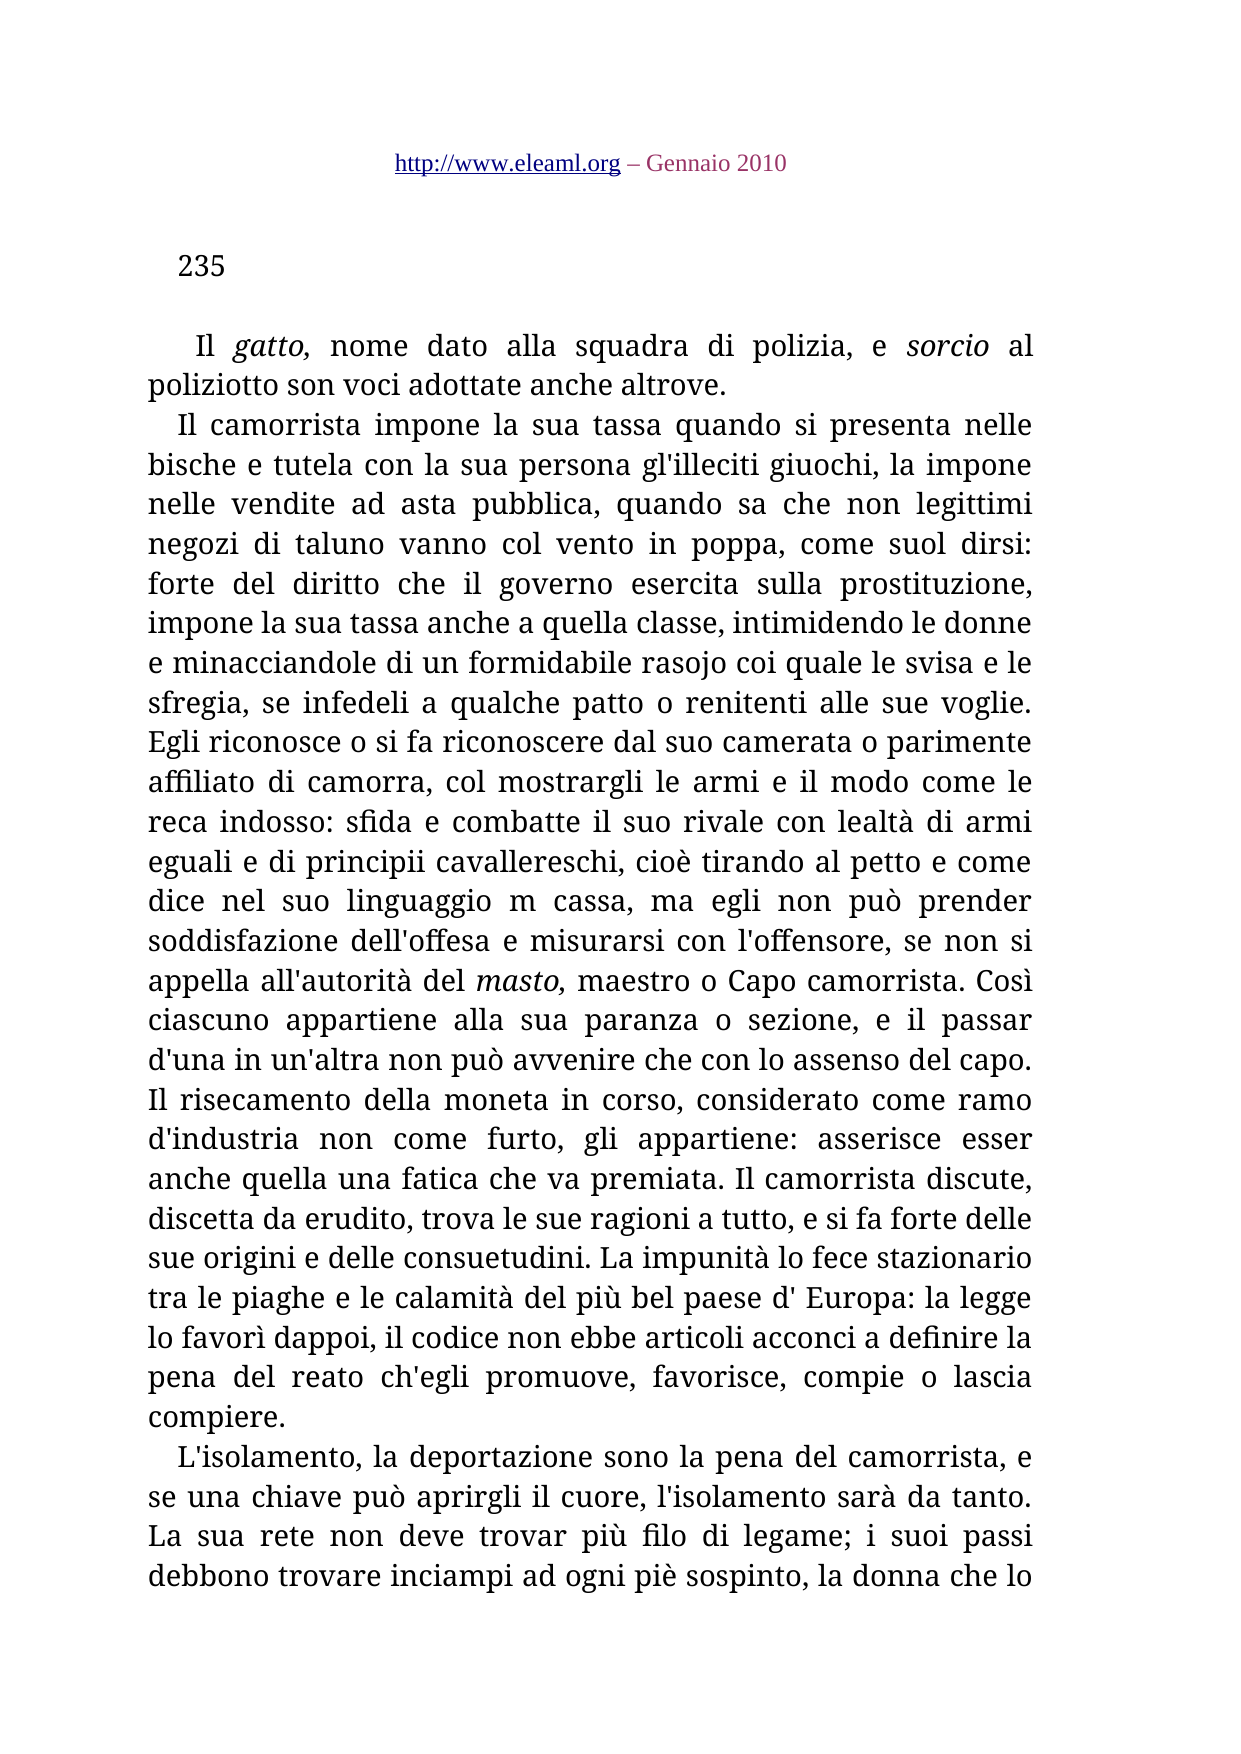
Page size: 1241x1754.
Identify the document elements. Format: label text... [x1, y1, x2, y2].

text Il camorrista impone la sua tassa quando si presenta nelle bische e tutela con la sua persona gl'illeciti giuochi, la impone nelle vendite ad asta pubblica, quando sa che non legittimi negozi di taluno vanno col vento in poppa, come suol dirsi: forte del diritto che il governo esercita sulla prostituzione, impone la sua tassa anche a quella classe, intimidendo le donne e minacciandole di un formidabile rasojo coi quale le svisa e le sfregia, se infedeli a qualche patto o renitenti alle sue voglie. Egli riconosce o si fa riconoscere dal suo camerata o parimente affiliato di camorra, col mostrargli le armi e il modo come le reca indosso: sfida e combatte il suo rivale con lealtà di armi eguali e di principii cavallereschi, cioè tirando al petto e come dice nel suo linguaggio m cassa, ma egli non può prender soddisfazione dell'offesa e misurarsi con l'offensore, se non si appella all'autorità del masto, maestro o Capo camorrista. Così ciascuno appartiene alla sua paranza o sezione, e il passar d'una in un'altra non può avvenire che con lo assenso del capo. Il risecamento della moneta in corso, considerato come ramo d'industria non come furto, gli appartiene: asserisce esser anche quella una fatica che va premiata. Il camorrista discute, discetta da erudito, trova le sue ragioni a tutto, e si fa forte delle sue origini e delle consuetudini. La impunità lo fece stazionario tra le piaghe e le calamità del più bel paese d' Europa: la legge lo favorì dappoi, il codice non ebbe articoli acconci a definire la pena del reato ch'egli promuove, favorisce, compie o lascia compiere. [148, 404, 1033, 1436]
text Il gatto, nome dato alla squadra di polizia, e sorcio al poliziotto son voci adottate anche altrove. [148, 325, 1033, 404]
text 235 [148, 246, 1033, 285]
text L'isolamento, la deportazione sono la pena del camorrista, e se una chiave può aprirgli il cuore, l'isolamento sarà da tanto. La sua rete non deve trovar più filo di legame; i suoi passi debbono trovare inciampi ad ogni piè sospinto, la donna che lo [148, 1436, 1033, 1595]
